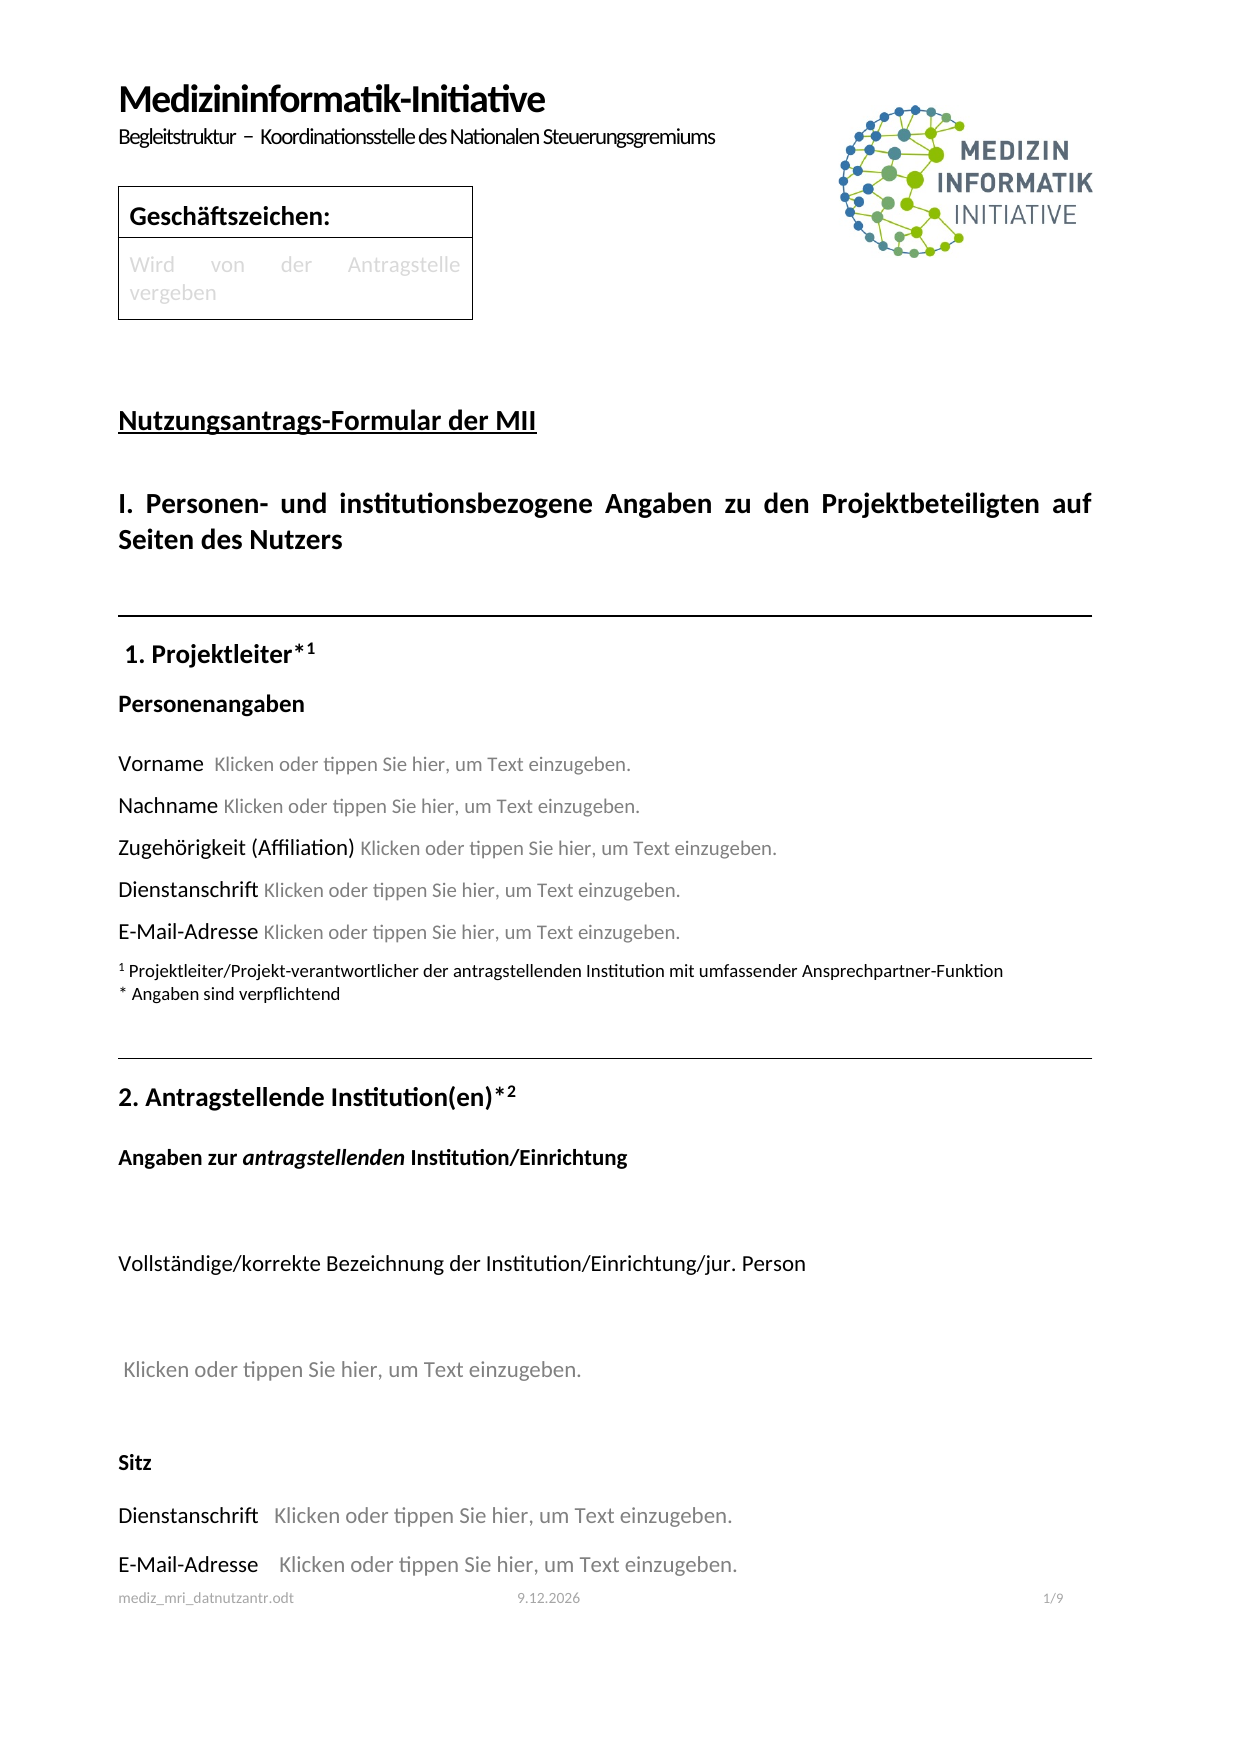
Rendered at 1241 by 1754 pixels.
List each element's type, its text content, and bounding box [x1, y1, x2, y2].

text Vorname Klicken oder tippen Sie hier, um Text einzugeben. [118, 749, 1092, 777]
text Dienstanschrift Klicken oder tippen Sie hier, um Text einzugeben. [118, 875, 1092, 903]
text Personenangaben [118, 688, 1092, 718]
text Nachname Klicken oder tippen Sie hier, um Text einzugeben. [118, 791, 1092, 819]
text Nutzungsantrags-Formular der MII [118, 402, 1092, 437]
text Dienstanschrift Klicken oder tippen Sie hier, um Text einzugeben. [118, 1502, 1092, 1529]
text Sitz [118, 1448, 1092, 1477]
text Klicken oder tippen Sie hier, um Text einzugeben. [118, 1355, 1092, 1383]
subtitle I. Personen- und institutionsbezogene Angaben zu den Projektbeteiligten auf Seiten des Nutzers [118, 485, 1092, 557]
text E-Mail-Adresse Klicken oder tippen Sie hier, um Text einzugeben. [118, 1550, 1092, 1578]
subtitle 2. Antragstellende Institution(en)*2 [118, 1080, 1092, 1113]
text Angaben zur antragstellenden Institution/Einrichtung [118, 1143, 1092, 1171]
subtitle 1. Projektleiter*1 [118, 637, 1092, 671]
text * Angaben sind verpflichtend [118, 982, 1092, 1005]
text Vollständige/korrekte Bezeichnung der Institution/Einrichtung/jur. Person [118, 1249, 1092, 1277]
text E-Mail-Adresse Klicken oder tippen Sie hier, um Text einzugeben. [118, 917, 1092, 945]
text Zugehörigkeit (Affiliation) Klicken oder tippen Sie hier, um Text einzugeben. [118, 833, 1092, 861]
text 1 Projektleiter/Projekt-verantwortlicher der antragstellenden Institution mit umfassender Ansprechpartner-Funktion [118, 959, 1092, 982]
